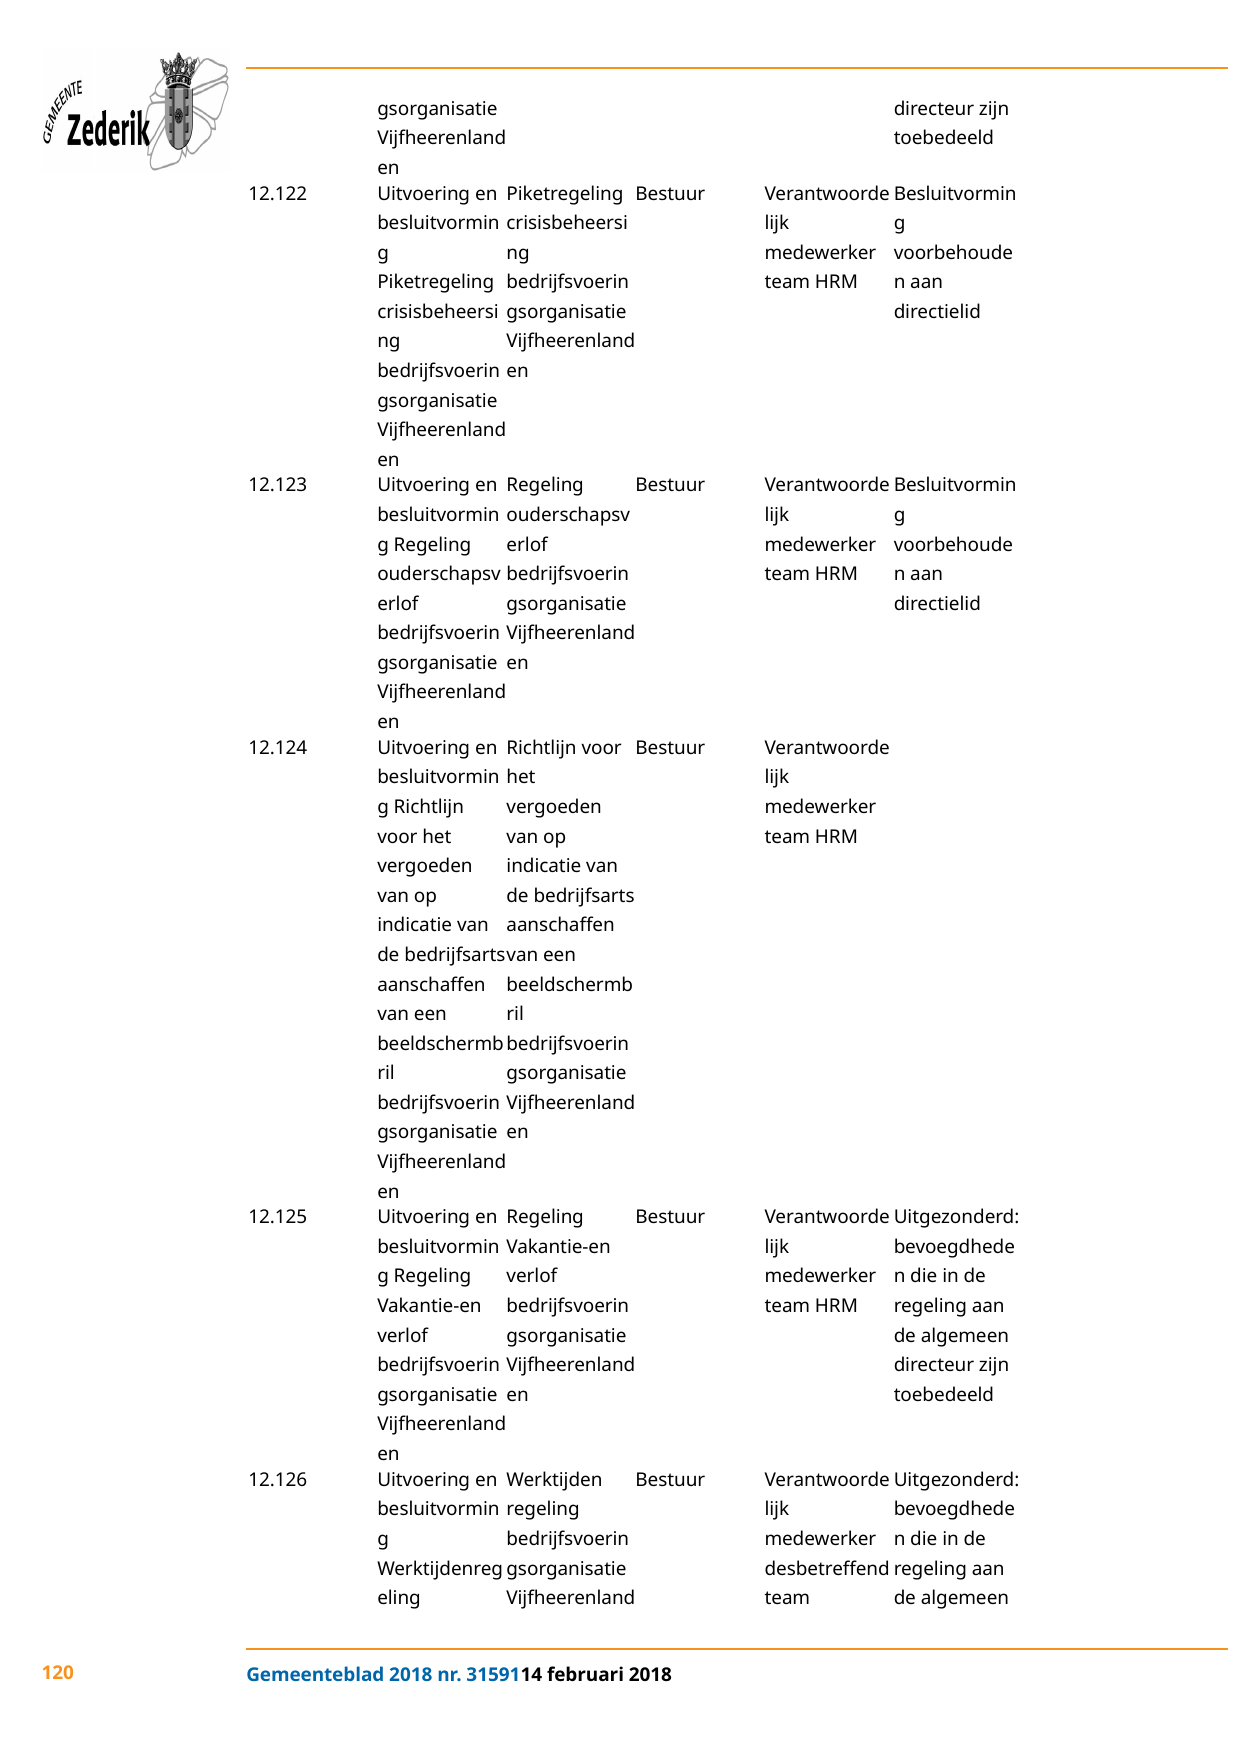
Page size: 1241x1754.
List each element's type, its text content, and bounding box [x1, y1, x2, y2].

table_cell Bestuur [635, 734, 764, 1203]
table_cell Uitvoering en besluitvorming Werktijdenregeling [377, 1466, 506, 1610]
table_cell Regeling Vakantie-en verlof bedrijfsvoeringsorganisatie Vijfheerenlanden [506, 1204, 635, 1466]
table_cell Piketregeling crisisbeheersing bedrijfsvoeringsorganisatie Vijfheerenlanden [506, 180, 635, 472]
table_cell Besluitvorming voorbehouden aan directielid [894, 472, 1022, 734]
table_cell directeur zijn toebedeeld [894, 95, 1022, 180]
table_cell [1023, 1466, 1152, 1610]
table_cell [1023, 1204, 1152, 1466]
table_cell Verantwoordelijk medewerker desbetreffend team [764, 1466, 893, 1610]
table_cell Uitgezonderd: bevoegdheden die in de regeling aan de algemeen [894, 1466, 1022, 1610]
table_cell Uitvoering en besluitvorming Regeling ouderschapsverlof bedrijfsvoeringsorganisatie Vijfheerenlanden [377, 472, 506, 734]
table_cell Verantwoordelijk medewerker team HRM [764, 180, 893, 472]
table_cell Verantwoordelijk medewerker team HRM [764, 734, 893, 1203]
table_cell [1023, 472, 1152, 734]
table_cell Besluitvorming voorbehouden aan directielid [894, 180, 1022, 472]
table_cell Werktijden regeling bedrijfsvoeringsorganisatie Vijfheerenland [506, 1466, 635, 1610]
table_cell [1023, 95, 1152, 180]
table_cell Verantwoordelijk medewerker team HRM [764, 1204, 893, 1466]
table_cell 12.124 [248, 734, 377, 1203]
table_cell [1023, 734, 1152, 1203]
table_cell 12.122 [248, 180, 377, 472]
table_cell 12.126 [248, 1466, 377, 1610]
table_cell [506, 95, 635, 180]
table_cell gsorganisatie Vijfheerenlanden [377, 95, 506, 180]
table_cell Uitvoering en besluitvorming Regeling Vakantie-en verlof bedrijfsvoeringsorganisatie Vijfheerenlanden [377, 1204, 506, 1466]
table_cell Richtlijn voor het vergoeden van op indicatie van de bedrijfsarts aanschaffen van een beeldschermbril bedrijfsvoeringsorganisatie Vijfheerenlanden [506, 734, 635, 1203]
table_cell Uitvoering en besluitvorming Piketregeling crisisbeheersing bedrijfsvoeringsorganisatie Vijfheerenlanden [377, 180, 506, 472]
table_cell [635, 95, 764, 180]
table_cell Regeling ouderschapsverlof bedrijfsvoeringsorganisatie Vijfheerenlanden [506, 472, 635, 734]
table_cell [1023, 180, 1152, 472]
table_cell Uitgezonderd: bevoegdheden die in de regeling aan de algemeen directeur zijn toebedeeld [894, 1204, 1022, 1466]
table_cell 12.123 [248, 472, 377, 734]
table_cell 12.125 [248, 1204, 377, 1466]
table_cell Verantwoordelijk medewerker team HRM [764, 472, 893, 734]
picture [41, 47, 231, 172]
table_cell Bestuur [635, 472, 764, 734]
table_cell [894, 734, 1022, 1203]
table_cell [764, 95, 893, 180]
table_cell [248, 95, 377, 180]
table_cell Uitvoering en besluitvorming Richtlijn voor het vergoeden van op indicatie van de bedrijfsarts aanschaffen van een beeldschermbril bedrijfsvoeringsorganisatie Vijfheerenlanden [377, 734, 506, 1203]
table_cell Bestuur [635, 1204, 764, 1466]
table_cell Bestuur [635, 1466, 764, 1610]
table_cell Bestuur [635, 180, 764, 472]
